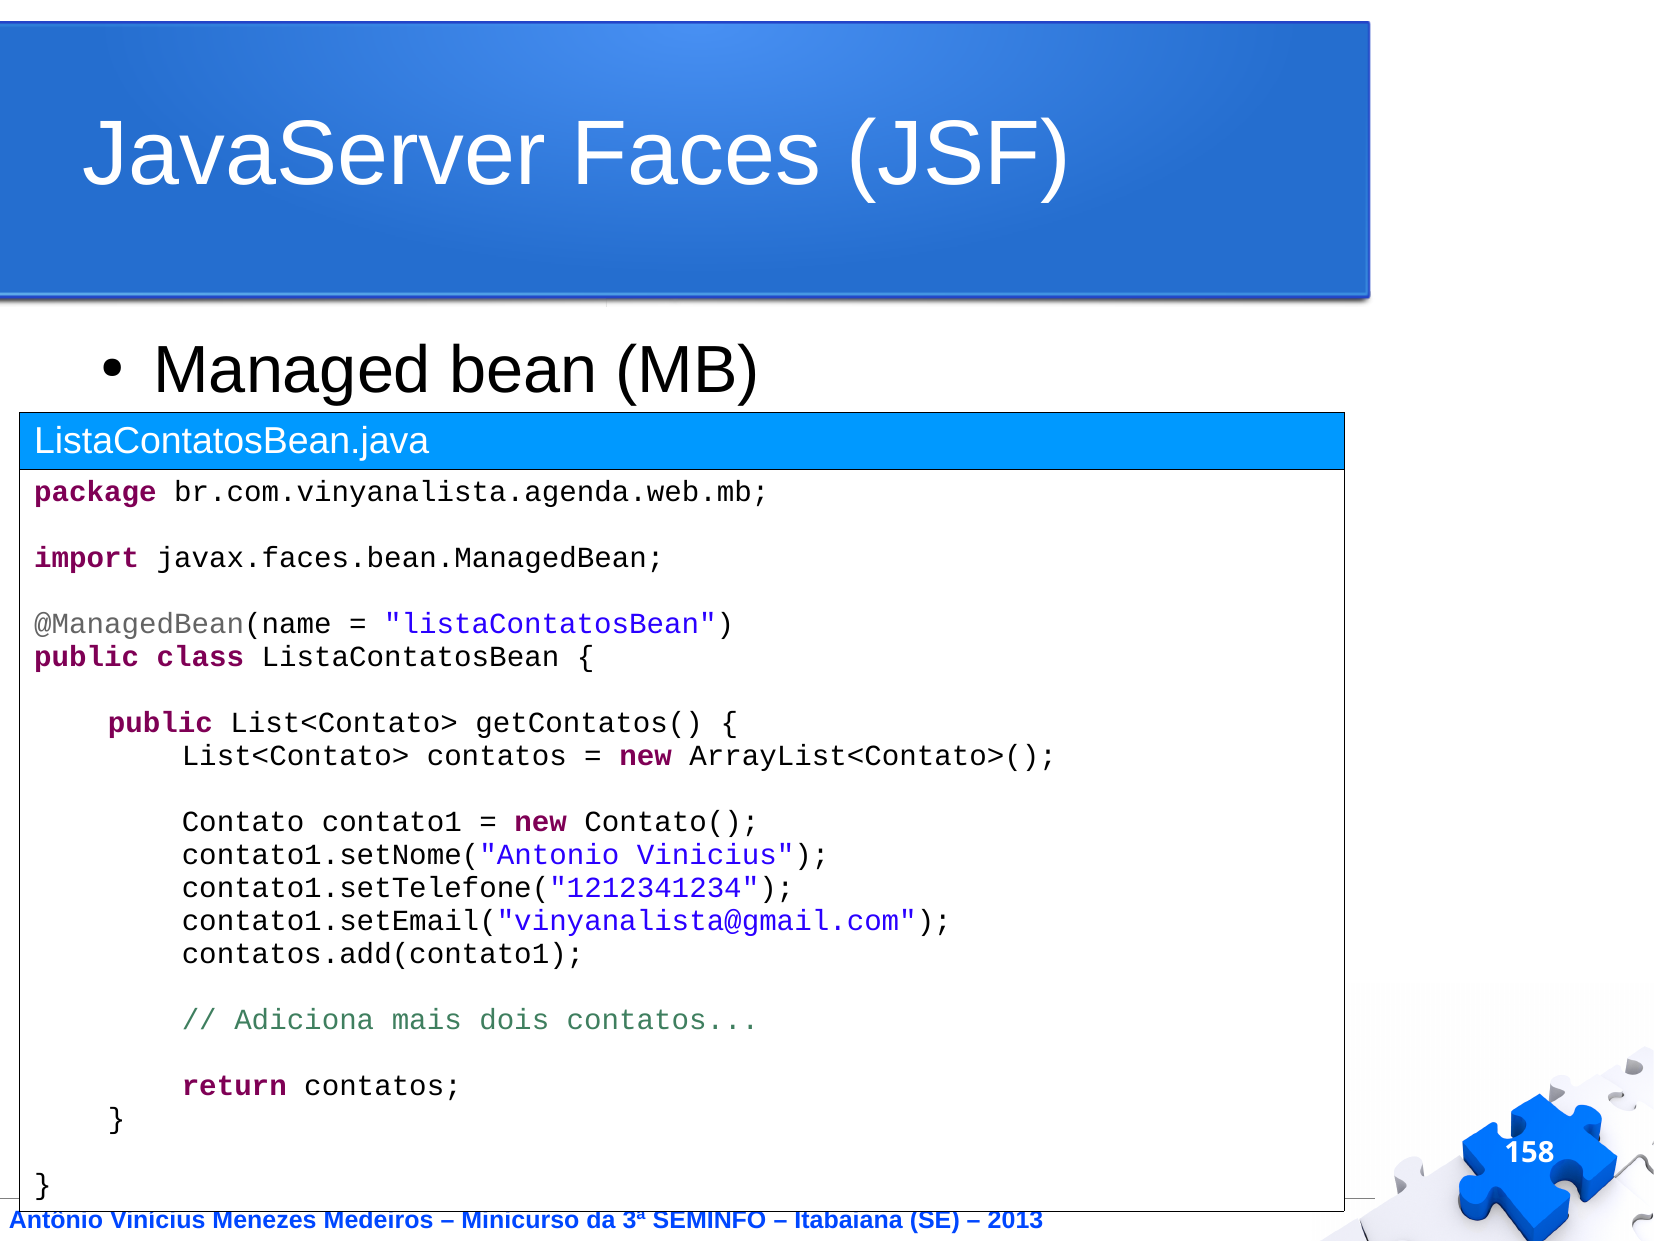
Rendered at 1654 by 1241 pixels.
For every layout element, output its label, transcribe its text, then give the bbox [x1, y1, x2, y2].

table_header ListaContatosBean.java [20, 413, 1344, 469]
picture [0, 21, 1375, 307]
table_cell package br.com.vinyanalista.agenda.web.mb; import javax.faces.bean.ManagedBean; @ManagedBean(name = "listaContatosBean") public class ListaContatosBean { public List<Contato> getContatos() { List<Contato> contatos = new ArrayList<Contato>(); Contato contato1 = new Contato(); contato1.setNome("Antonio Vinicius"); contato1.setTelefone("1212341234"); contato1.setEmail("vinyanalista@gmail.com"); contatos.add(contato1); // Adiciona mais dois contatos... return contatos; } } [20, 470, 1344, 1211]
title JavaServer Faces (JSF) [82, 49, 1323, 257]
picture [1311, 983, 1654, 1241]
list Managed bean (MB) [82, 332, 1356, 1182]
